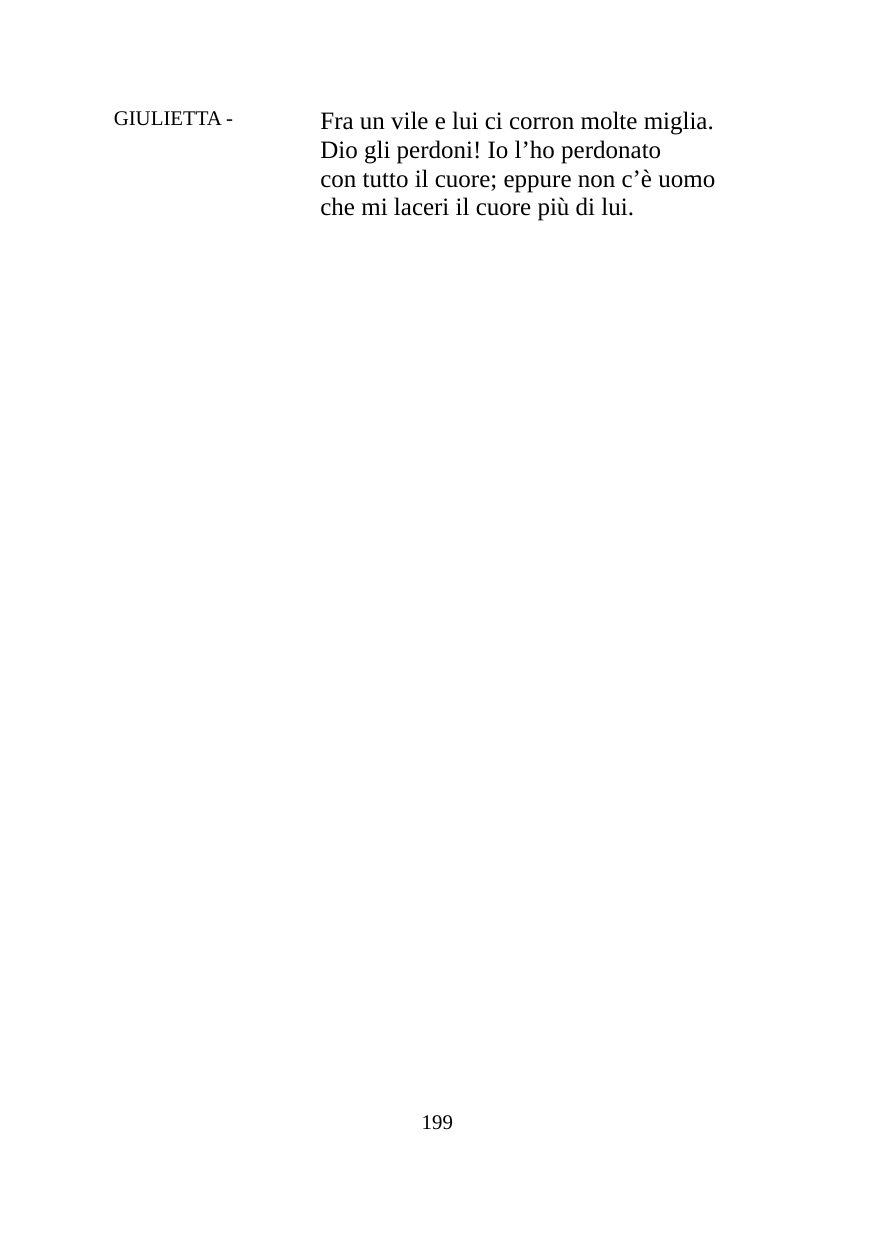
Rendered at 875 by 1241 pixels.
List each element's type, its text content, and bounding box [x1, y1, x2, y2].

table_cell Fra un vile e lui ci corron molte miglia. Dio gli perdoni! Io l’ho perdonato con tutto il cuore; eppure non c’è uomo che mi laceri il cuore più di lui. [313, 106, 768, 250]
table_cell GIULIETTA - [106, 106, 313, 250]
